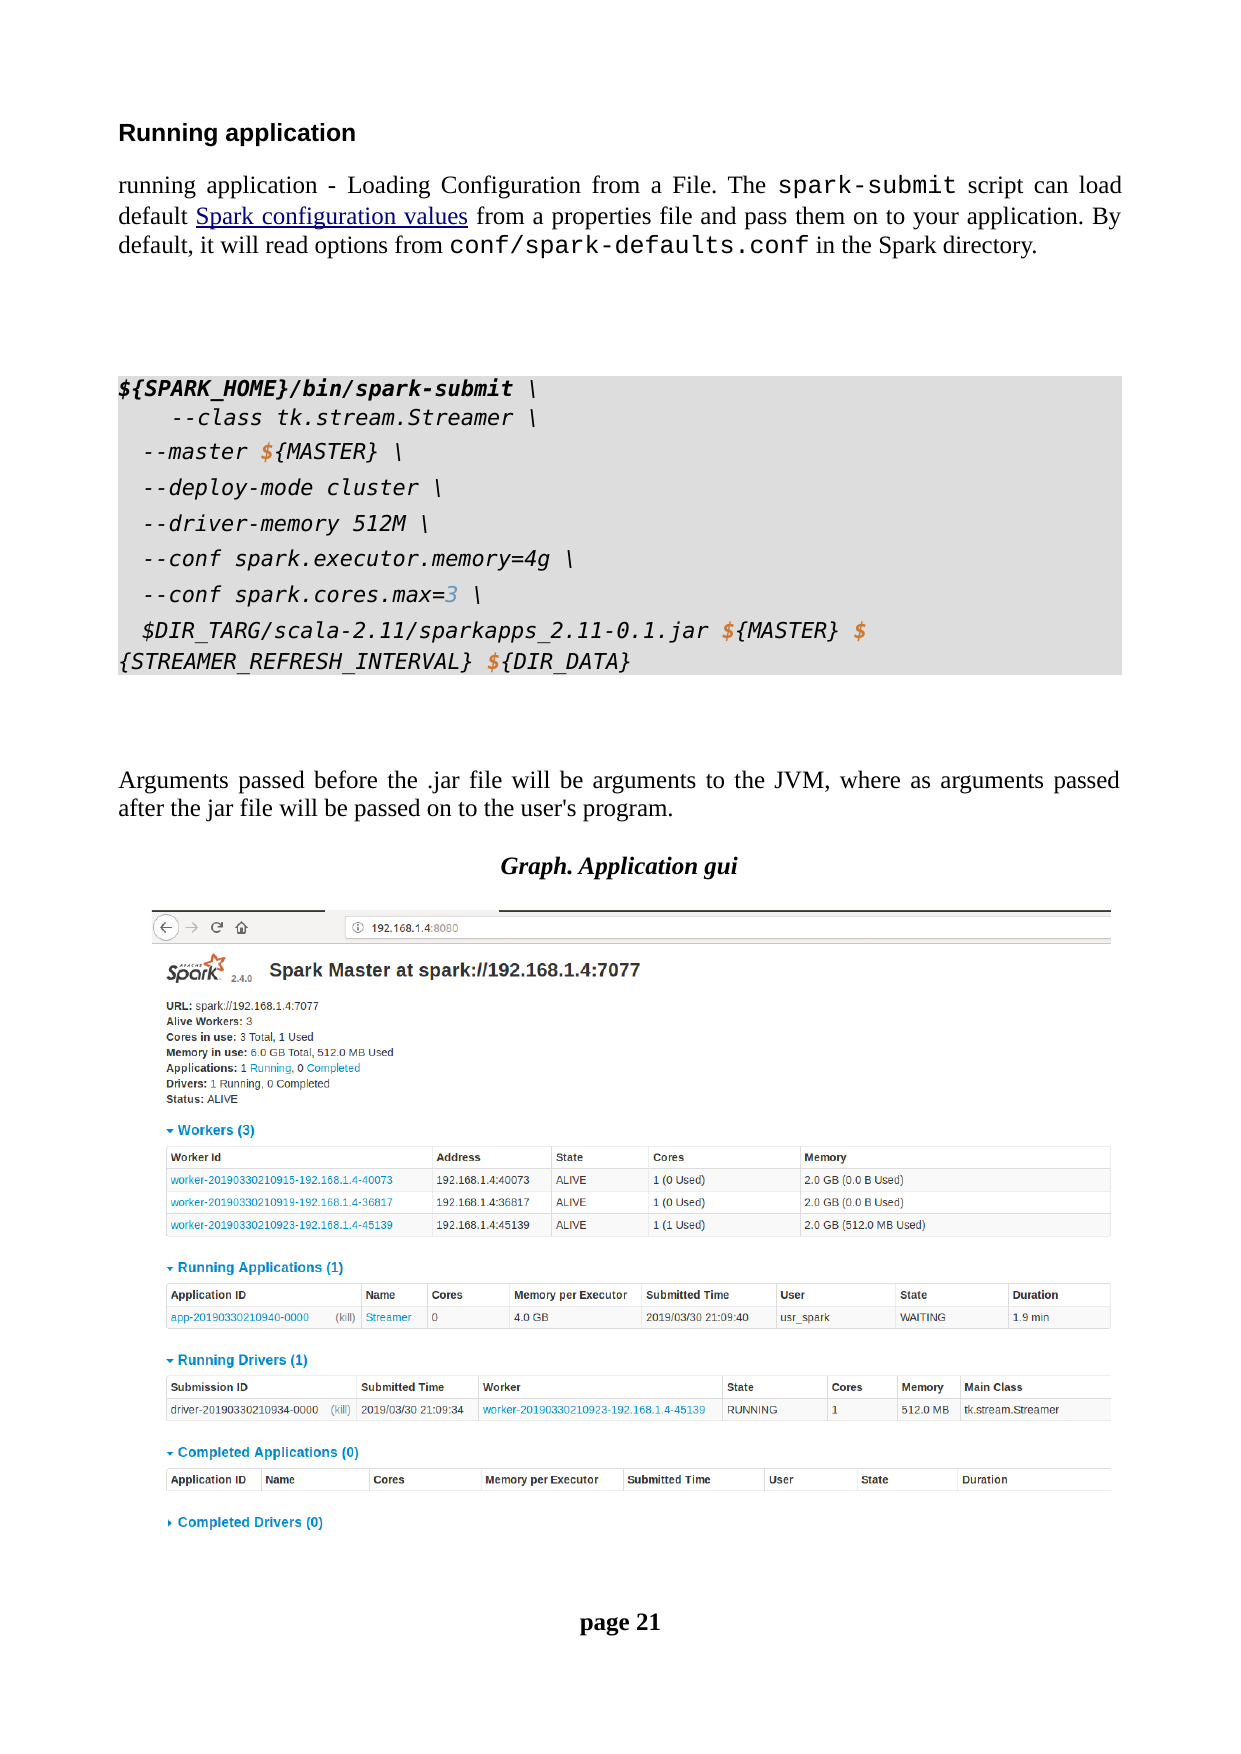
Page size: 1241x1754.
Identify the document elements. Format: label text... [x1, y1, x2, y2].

subtitle Running application [118, 118, 1122, 147]
text ${SPARK_HOME}/bin/spark-submit \ [118, 376, 1122, 402]
text --conf spark.cores.max=3 \ [118, 578, 1122, 609]
text running application - Loading Configuration from a File. The spark-submit script can load default Spark configuration values from a properties file and pass them on to your application. By default, it will read options from conf/spark-defaults.conf in the Spark directory. [118, 171, 1122, 261]
text --deploy-mode cluster \ [118, 471, 1122, 502]
text $DIR_TARG/scala-2.11/sparkapps_2.11-0.1.jar ${MASTER} ${STREAMER_REFRESH_INTERVAL} ${DIR_DATA} [118, 614, 1122, 675]
text Arguments passed before the .jar file will be arguments to the JVM, where as arguments passed after the jar file will be passed on to the user's program. [118, 765, 1122, 822]
text --class tk.stream.Streamer \ [118, 405, 1122, 431]
text --master ${MASTER} \ [118, 434, 1122, 466]
picture [151, 910, 1111, 1539]
text --conf spark.executor.memory=4g \ [118, 542, 1122, 574]
text Graph. Application gui [118, 851, 1122, 880]
text --driver-memory 512M \ [118, 506, 1122, 538]
